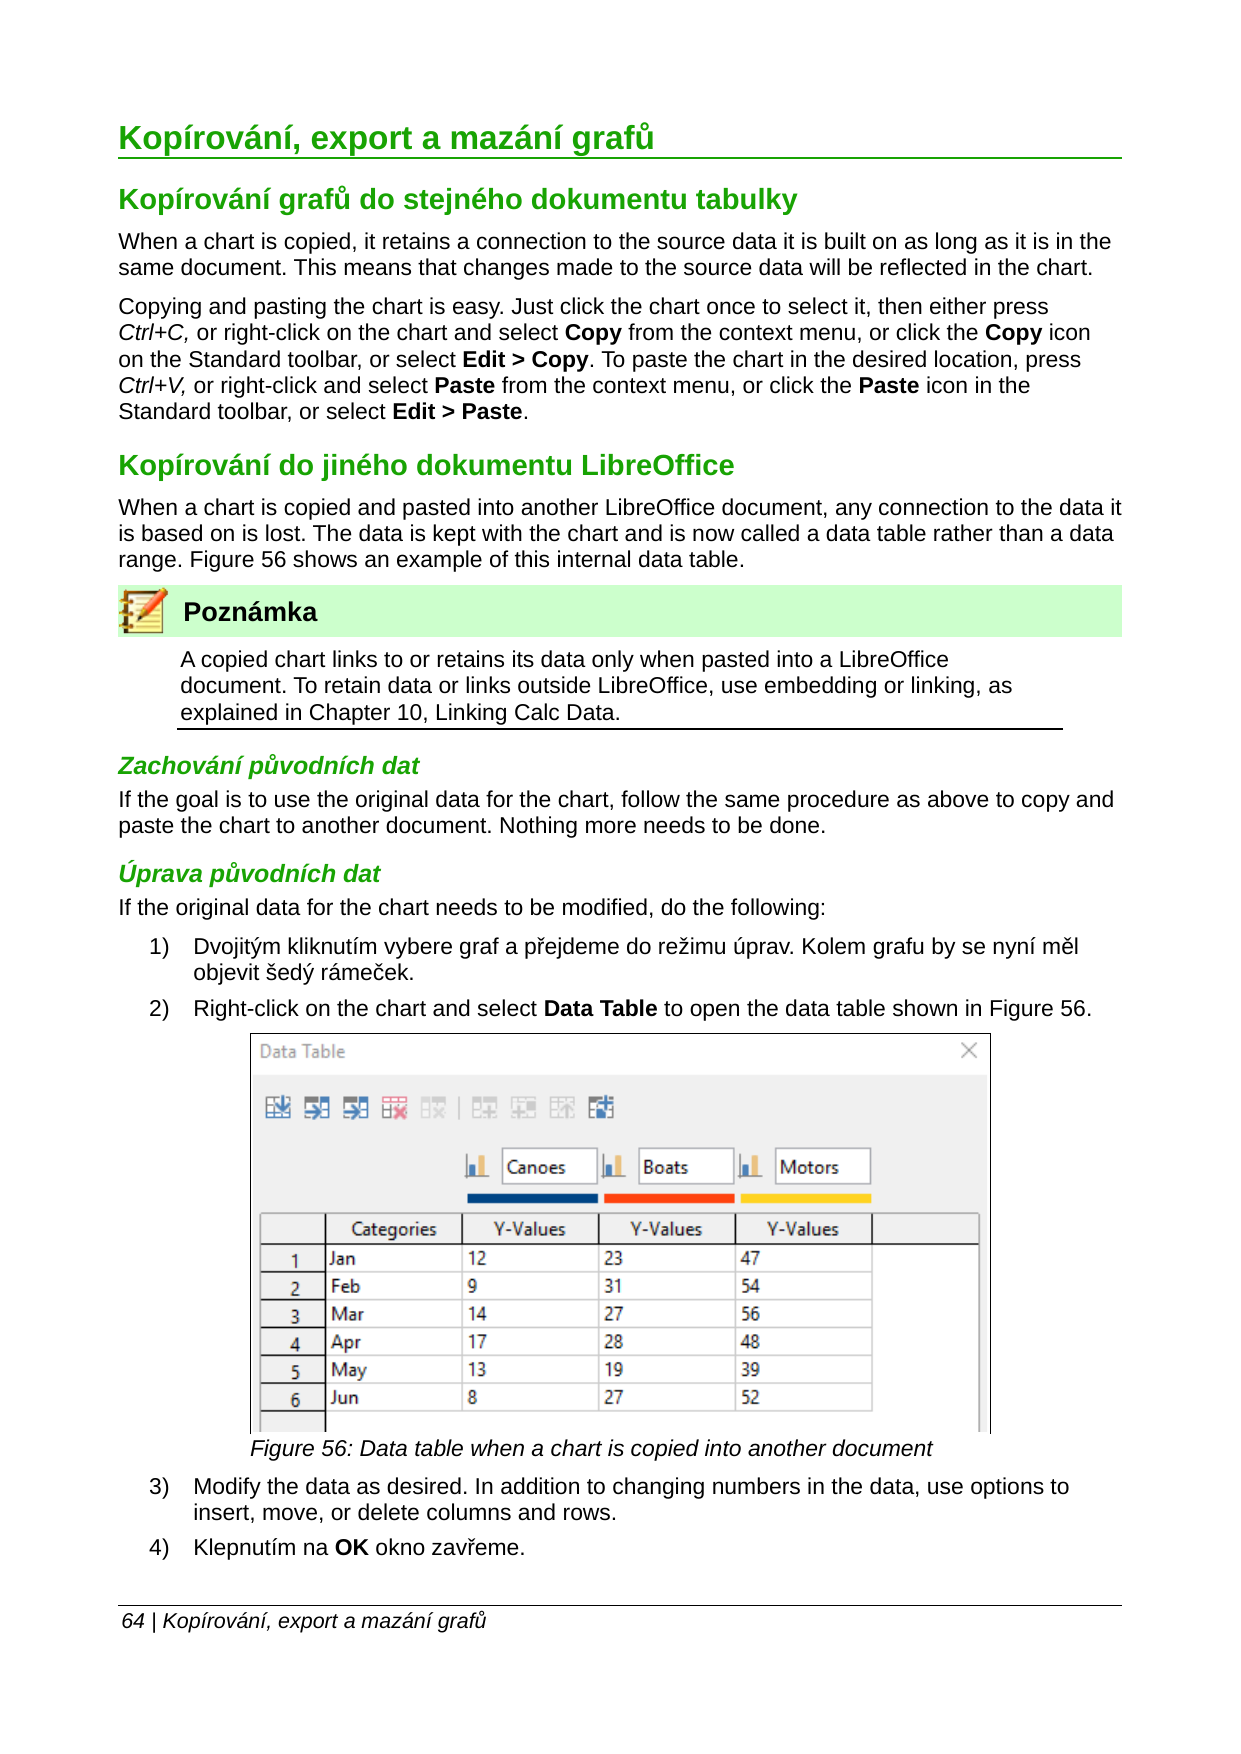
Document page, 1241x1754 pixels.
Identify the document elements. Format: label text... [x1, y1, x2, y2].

subtitle Kopírování grafů do stejného dokumentu tabulky [118, 182, 1122, 216]
list Dvojitým kliknutím vybere graf a přejdeme do režimu úprav. Kolem grafu by se nyní měl objevit šedý rámeček. [169, 933, 1122, 986]
text When a chart is copied and pasted into another LibreOffice document, any connection to the data it is based on is lost. The data is kept with the chart and is now called a data table rather than a data range. Figure 56 shows an example of this internal data table. [118, 493, 1122, 573]
subtitle Zachování původních dat [118, 751, 1122, 780]
subtitle Kopírování, export a mazání grafů [118, 118, 1122, 157]
subtitle Úprava původních dat [118, 859, 1122, 888]
picture [252, 1035, 988, 1432]
list Modify the data as desired. In addition to changing numbers in the data, use options to insert, move, or delete columns and rows. [169, 1473, 1122, 1526]
text If the original data for the chart needs to be modified, do the following: [118, 894, 1122, 920]
text If the goal is to use the original data for the chart, follow the same procedure as above to copy and paste the chart to another document. Nothing more needs to be done. [118, 786, 1122, 839]
text When a chart is copied, it retains a connection to the source data it is built on as long as it is in the same document. This means that changes made to the source data will be reflected in the chart. [118, 228, 1122, 280]
list Right-click on the chart and select Data Table to open the data table shown in Figure 56. [169, 994, 1122, 1021]
text A copied chart links to or retains its data only when pasted into a LibreOffice document. To retain data or links outside LibreOffice, use embedding or linking, as explained in Chapter 10, Linking Calc Data. [177, 643, 1063, 728]
subtitle Poznámka [118, 585, 1122, 637]
picture [119, 586, 170, 637]
text Figure 56: Data table when a chart is copied into another document [250, 1432, 991, 1461]
list Klepnutím na OK okno zavřeme. [169, 1534, 1122, 1561]
subtitle Kopírování do jiného dokumentu LibreOffice [118, 448, 1122, 482]
text Copying and pasting the chart is easy. Just click the chart once to select it, then either press Ctrl+C, or right-click on the chart and select Copy from the context menu, or click the Copy icon on the Standard toolbar, or select Edit > Copy. To paste the chart in the desired location, press Ctrl+V, or right-click and select Paste from the context menu, or click the Paste icon in the Standard toolbar, or select Edit > Paste. [118, 293, 1122, 424]
